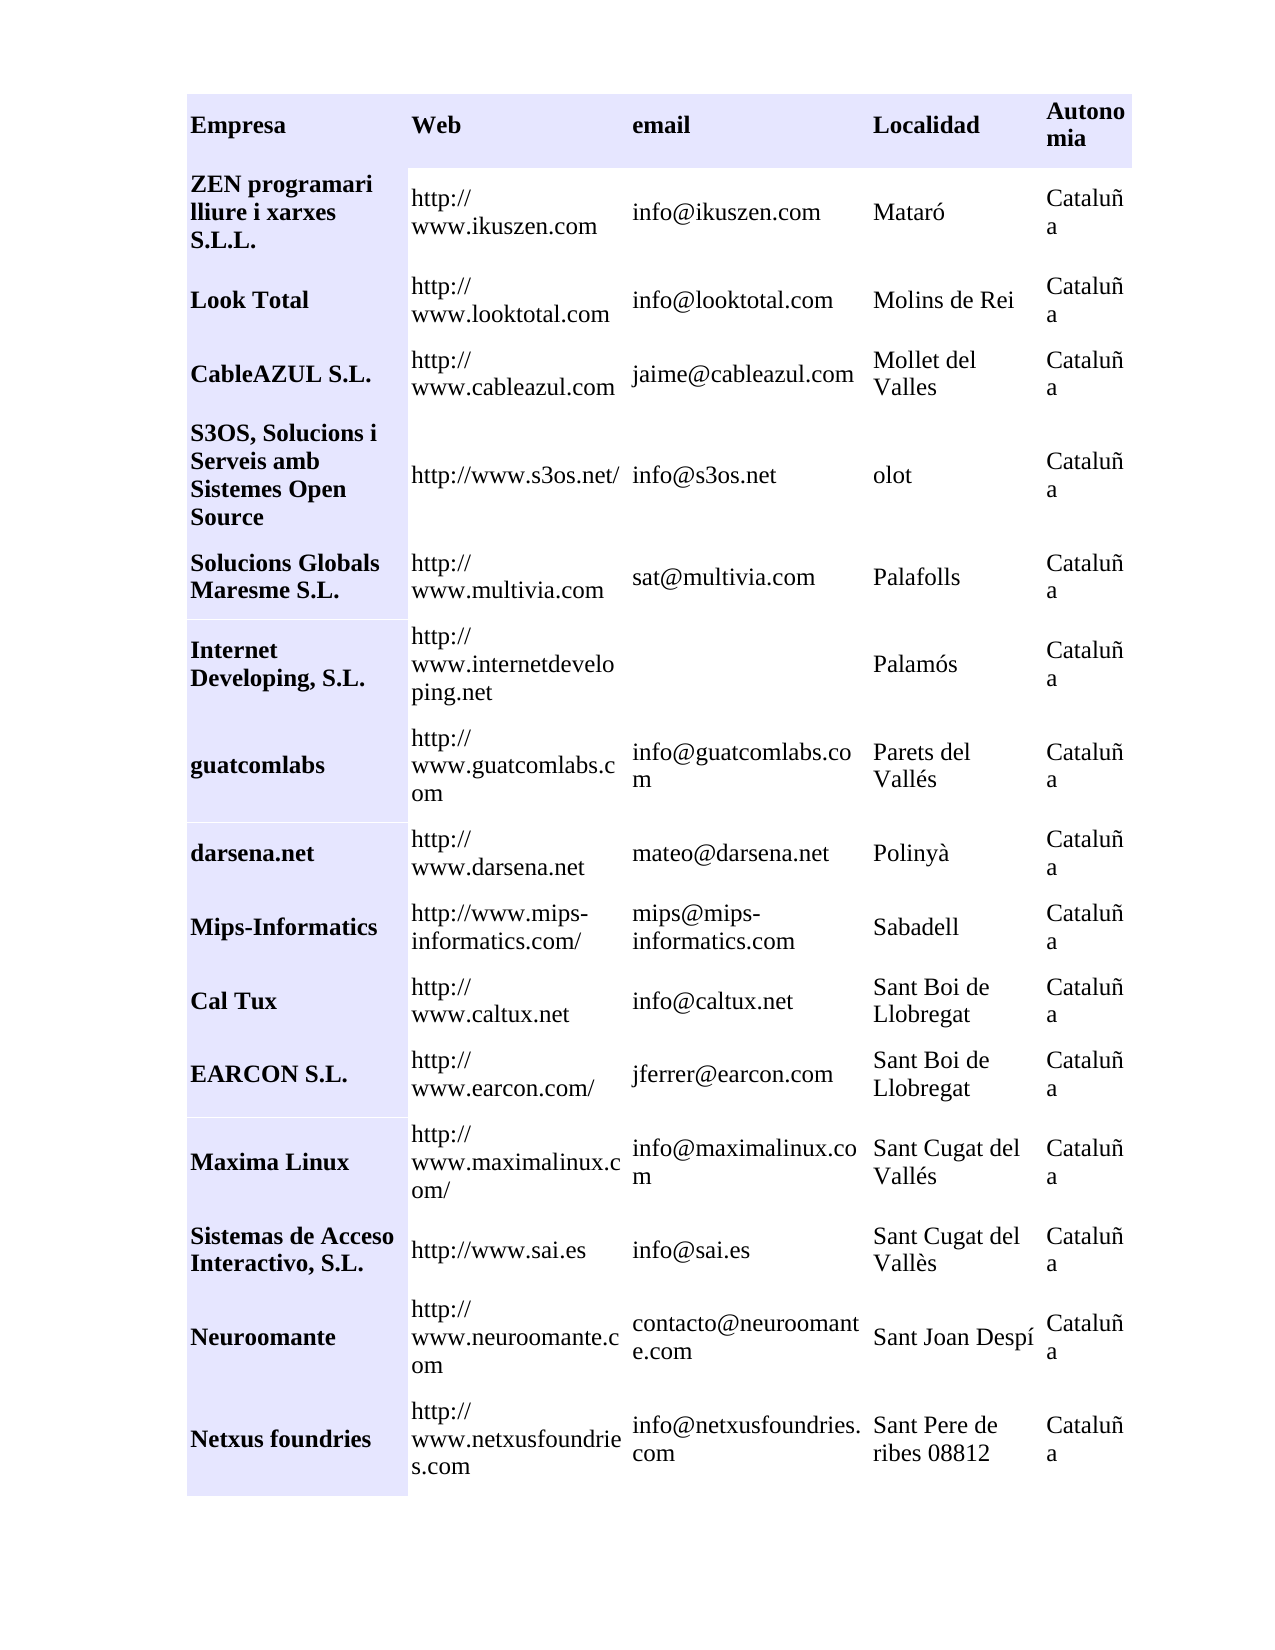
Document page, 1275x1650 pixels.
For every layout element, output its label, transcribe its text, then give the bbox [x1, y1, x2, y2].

table_header Empresa [187, 94, 408, 168]
table_cell Look Total [187, 269, 408, 343]
table_cell http://www.multivia.com [408, 546, 629, 619]
table_cell [629, 620, 870, 721]
table_cell Cataluña [1043, 1219, 1132, 1293]
table_cell Cataluña [1043, 1044, 1132, 1117]
table_cell http://www.guatcomlabs.com [408, 721, 629, 822]
table_header Localidad [870, 94, 1043, 168]
table_cell Cataluña [1043, 417, 1132, 546]
table_cell info@caltux.net [629, 970, 870, 1044]
table_cell Cataluña [1043, 970, 1132, 1044]
table_cell CableAZUL S.L. [187, 343, 408, 417]
table_cell Sant Boi de Llobregat [870, 970, 1043, 1044]
table_cell Cataluña [1043, 269, 1132, 343]
table_cell Internet Developing, S.L. [187, 620, 408, 721]
table_cell jaime@cableazul.com [629, 343, 870, 417]
table_cell Cataluña [1043, 168, 1132, 269]
table_cell S3OS, Solucions i Serveis amb Sistemes Open Source [187, 417, 408, 546]
table_cell Parets del Vallés [870, 721, 1043, 822]
table_cell http://www.earcon.com/ [408, 1044, 629, 1117]
table_cell http://www.caltux.net [408, 970, 629, 1044]
table_cell mateo@darsena.net [629, 823, 870, 896]
table_cell http://www.maximalinux.com/ [408, 1118, 629, 1219]
table_cell jferrer@earcon.com [629, 1044, 870, 1117]
table_cell olot [870, 417, 1043, 546]
table_cell Sistemas de Acceso Interactivo, S.L. [187, 1219, 408, 1293]
table_cell Cataluña [1043, 721, 1132, 822]
table_cell Palamós [870, 620, 1043, 721]
table_cell Cataluña [1043, 896, 1132, 970]
table_cell http://www.mips-informatics.com/ [408, 896, 629, 970]
table_header email [629, 94, 870, 168]
table_cell Sabadell [870, 896, 1043, 970]
table_cell info@looktotal.com [629, 269, 870, 343]
table_cell EARCON S.L. [187, 1044, 408, 1117]
table_cell Sant Cugat del Vallés [870, 1118, 1043, 1219]
table_cell Palafolls [870, 546, 1043, 619]
table_cell Sant Boi de Llobregat [870, 1044, 1043, 1117]
table_cell Mataró [870, 168, 1043, 269]
table_cell Netxus foundries [187, 1394, 408, 1496]
table_cell Cataluña [1043, 620, 1132, 721]
table_cell http://www.internetdeveloping.net [408, 620, 629, 721]
table_cell info@ikuszen.com [629, 168, 870, 269]
table_cell http://www.neuroomante.com [408, 1293, 629, 1394]
table_cell contacto@neuroomante.com [629, 1293, 870, 1394]
table_cell Mollet del Valles [870, 343, 1043, 417]
table_cell sat@multivia.com [629, 546, 870, 619]
table_cell Cataluña [1043, 823, 1132, 896]
table_cell http://www.ikuszen.com [408, 168, 629, 269]
table_cell Sant Joan Despí [870, 1293, 1043, 1394]
table_cell info@sai.es [629, 1219, 870, 1293]
table_cell guatcomlabs [187, 721, 408, 822]
table_cell Cataluña [1043, 343, 1132, 417]
table_cell http://www.cableazul.com [408, 343, 629, 417]
table_cell Molins de Rei [870, 269, 1043, 343]
table_cell Cal Tux [187, 970, 408, 1044]
table_cell Cataluña [1043, 1293, 1132, 1394]
table_cell Sant Cugat del Vallès [870, 1219, 1043, 1293]
table_cell Polinyà [870, 823, 1043, 896]
table_cell Cataluña [1043, 546, 1132, 619]
table_cell darsena.net [187, 823, 408, 896]
table_cell http://www.sai.es [408, 1219, 629, 1293]
table_cell http://www.s3os.net/ [408, 417, 629, 546]
table_cell http://www.darsena.net [408, 823, 629, 896]
table_cell Solucions Globals Maresme S.L. [187, 546, 408, 619]
table_cell Neuroomante [187, 1293, 408, 1394]
table_cell info@netxusfoundries.com [629, 1394, 870, 1496]
table_header Web [408, 94, 629, 168]
table_cell Sant Pere de ribes 08812 [870, 1394, 1043, 1496]
table_cell http://www.looktotal.com [408, 269, 629, 343]
table_cell Maxima Linux [187, 1118, 408, 1219]
table_cell Cataluña [1043, 1118, 1132, 1219]
table_cell Mips-Informatics [187, 896, 408, 970]
table_header Autonomia [1043, 94, 1132, 168]
table_cell ZEN programari lliure i xarxes S.L.L. [187, 168, 408, 269]
table_cell info@s3os.net [629, 417, 870, 546]
table_cell http://www.netxusfoundries.com [408, 1394, 629, 1496]
table_cell info@guatcomlabs.com [629, 721, 870, 822]
table_cell mips@mips-informatics.com [629, 896, 870, 970]
table_cell info@maximalinux.com [629, 1118, 870, 1219]
table_cell Cataluña [1043, 1394, 1132, 1496]
